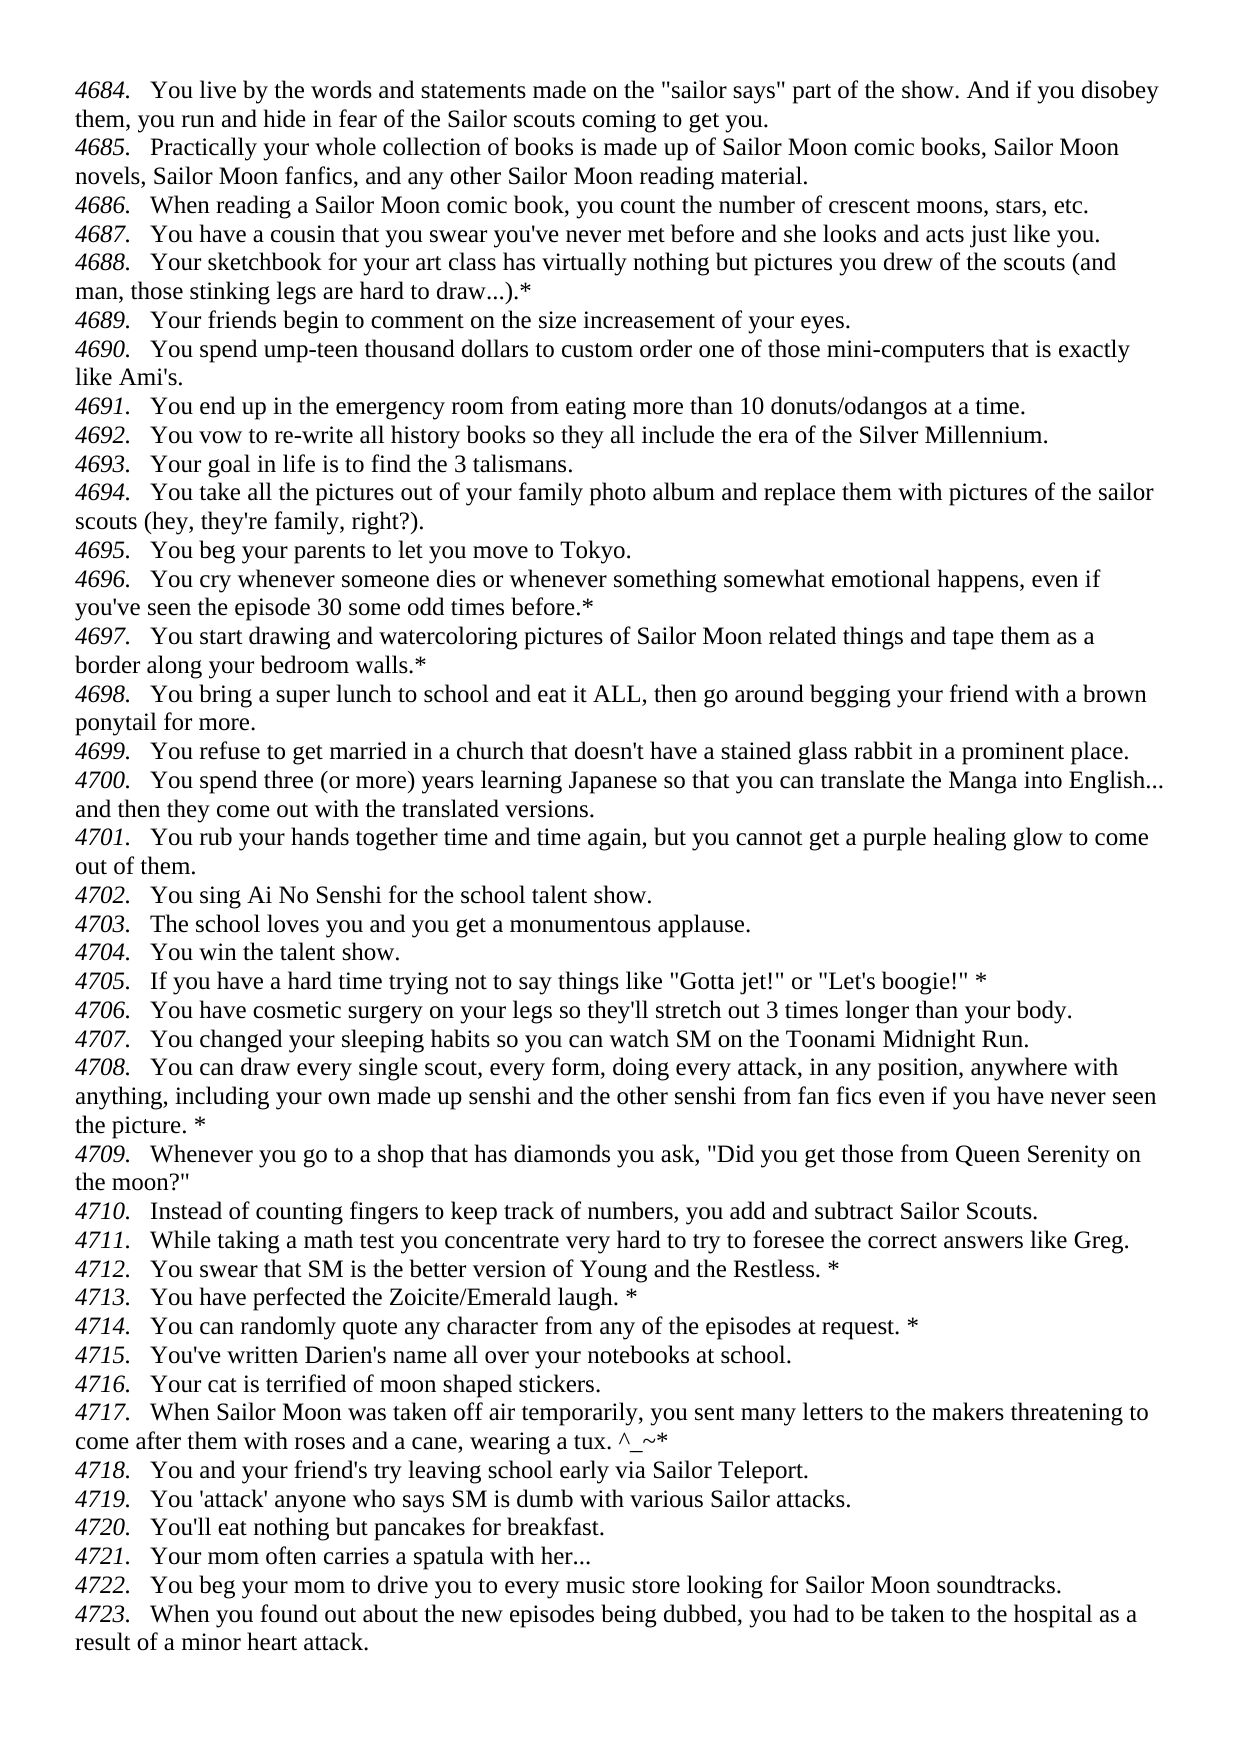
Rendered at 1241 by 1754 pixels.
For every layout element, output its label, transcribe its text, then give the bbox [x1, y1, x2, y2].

list You changed your sleeping habits so you can watch SM on the Toonami Midnight Run. [75, 1024, 1165, 1052]
list You can draw every single scout, every form, doing every attack, in any position, anywhere with anything, including your own made up senshi and the other senshi from fan fics even if you have never seen the picture. * [75, 1052, 1165, 1139]
list The school loves you and you get a monumentous applause. [75, 909, 1165, 937]
list Your goal in life is to find the 3 talismans. [75, 449, 1165, 477]
list You've written Darien's name all over your notebooks at school. [75, 1340, 1165, 1369]
list You have perfected the Zoicite/Emerald laugh. * [75, 1282, 1165, 1311]
list Your friends begin to comment on the size increasement of your eyes. [75, 305, 1165, 334]
list You sing Ai No Senshi for the school talent show. [75, 880, 1165, 909]
list You swear that SM is the better version of Young and the Restless. * [75, 1254, 1165, 1282]
list You rub your hands together time and time again, but you cannot get a purple healing glow to come out of them. [75, 822, 1165, 880]
list You beg your parents to let you move to Tokyo. [75, 535, 1165, 564]
list If you have a hard time trying not to say things like "Gotta jet!" or "Let's boogie!" * [75, 966, 1165, 995]
list Your cat is terrified of moon shaped stickers. [75, 1369, 1165, 1397]
list You spend ump-teen thousand dollars to custom order one of those mini-computers that is exactly like Ami's. [75, 334, 1165, 391]
list You take all the pictures out of your family photo album and replace them with pictures of the sailor scouts (hey, they're family, right?). [75, 477, 1165, 535]
list Your sketchbook for your art class has virtually nothing but pictures you drew of the scouts (and man, those stinking legs are hard to draw...).* [75, 247, 1165, 305]
list When Sailor Moon was taken off air temporarily, you sent many letters to the makers threatening to come after them with roses and a cane, wearing a tux. ^_~* [75, 1397, 1165, 1455]
list Practically your whole collection of books is made up of Sailor Moon comic books, Sailor Moon novels, Sailor Moon fanfics, and any other Sailor Moon reading material. [75, 132, 1165, 190]
list You spend three (or more) years learning Japanese so that you can translate the Manga into English... and then they come out with the translated versions. [75, 765, 1165, 822]
list You have a cousin that you swear you've never met before and she looks and acts just like you. [75, 219, 1165, 247]
list You'll eat nothing but pancakes for breakfast. [75, 1512, 1165, 1541]
list You start drawing and watercoloring pictures of Sailor Moon related things and tape them as a border along your bedroom walls.* [75, 621, 1165, 679]
list Whenever you go to a shop that has diamonds you ask, "Did you get those from Queen Serenity on the moon?" [75, 1139, 1165, 1196]
list You cry whenever someone dies or whenever something somewhat emotional happens, even if you've seen the episode 30 some odd times before.* [75, 564, 1165, 621]
list Your mom often carries a spatula with her... [75, 1541, 1165, 1570]
list You 'attack' anyone who says SM is dumb with various Sailor attacks. [75, 1484, 1165, 1512]
list You refuse to get married in a church that doesn't have a stained glass rabbit in a prominent place. [75, 736, 1165, 765]
list You win the talent show. [75, 937, 1165, 966]
list Instead of counting fingers to keep track of numbers, you add and subtract Sailor Scouts. [75, 1196, 1165, 1225]
list When you found out about the new episodes being dubbed, you had to be taken to the hospital as a result of a minor heart attack. [75, 1599, 1165, 1656]
list While taking a math test you concentrate very hard to try to foresee the correct answers like Greg. [75, 1225, 1165, 1254]
list You vow to re-write all history books so they all include the era of the Silver Millennium. [75, 420, 1165, 449]
list You end up in the emergency room from eating more than 10 donuts/odangos at a time. [75, 391, 1165, 420]
list When reading a Sailor Moon comic book, you count the number of crescent moons, stars, etc. [75, 190, 1165, 219]
list You have cosmetic surgery on your legs so they'll stretch out 3 times longer than your body. [75, 995, 1165, 1024]
list You can randomly quote any character from any of the episodes at request. * [75, 1311, 1165, 1340]
list You bring a super lunch to school and eat it ALL, then go around begging your friend with a brown ponytail for more. [75, 679, 1165, 736]
list You live by the words and statements made on the "sailor says" part of the show. And if you disobey them, you run and hide in fear of the Sailor scouts coming to get you. [75, 75, 1165, 132]
list You beg your mom to drive you to every music store looking for Sailor Moon soundtracks. [75, 1570, 1165, 1599]
list You and your friend's try leaving school early via Sailor Teleport. [75, 1455, 1165, 1484]
